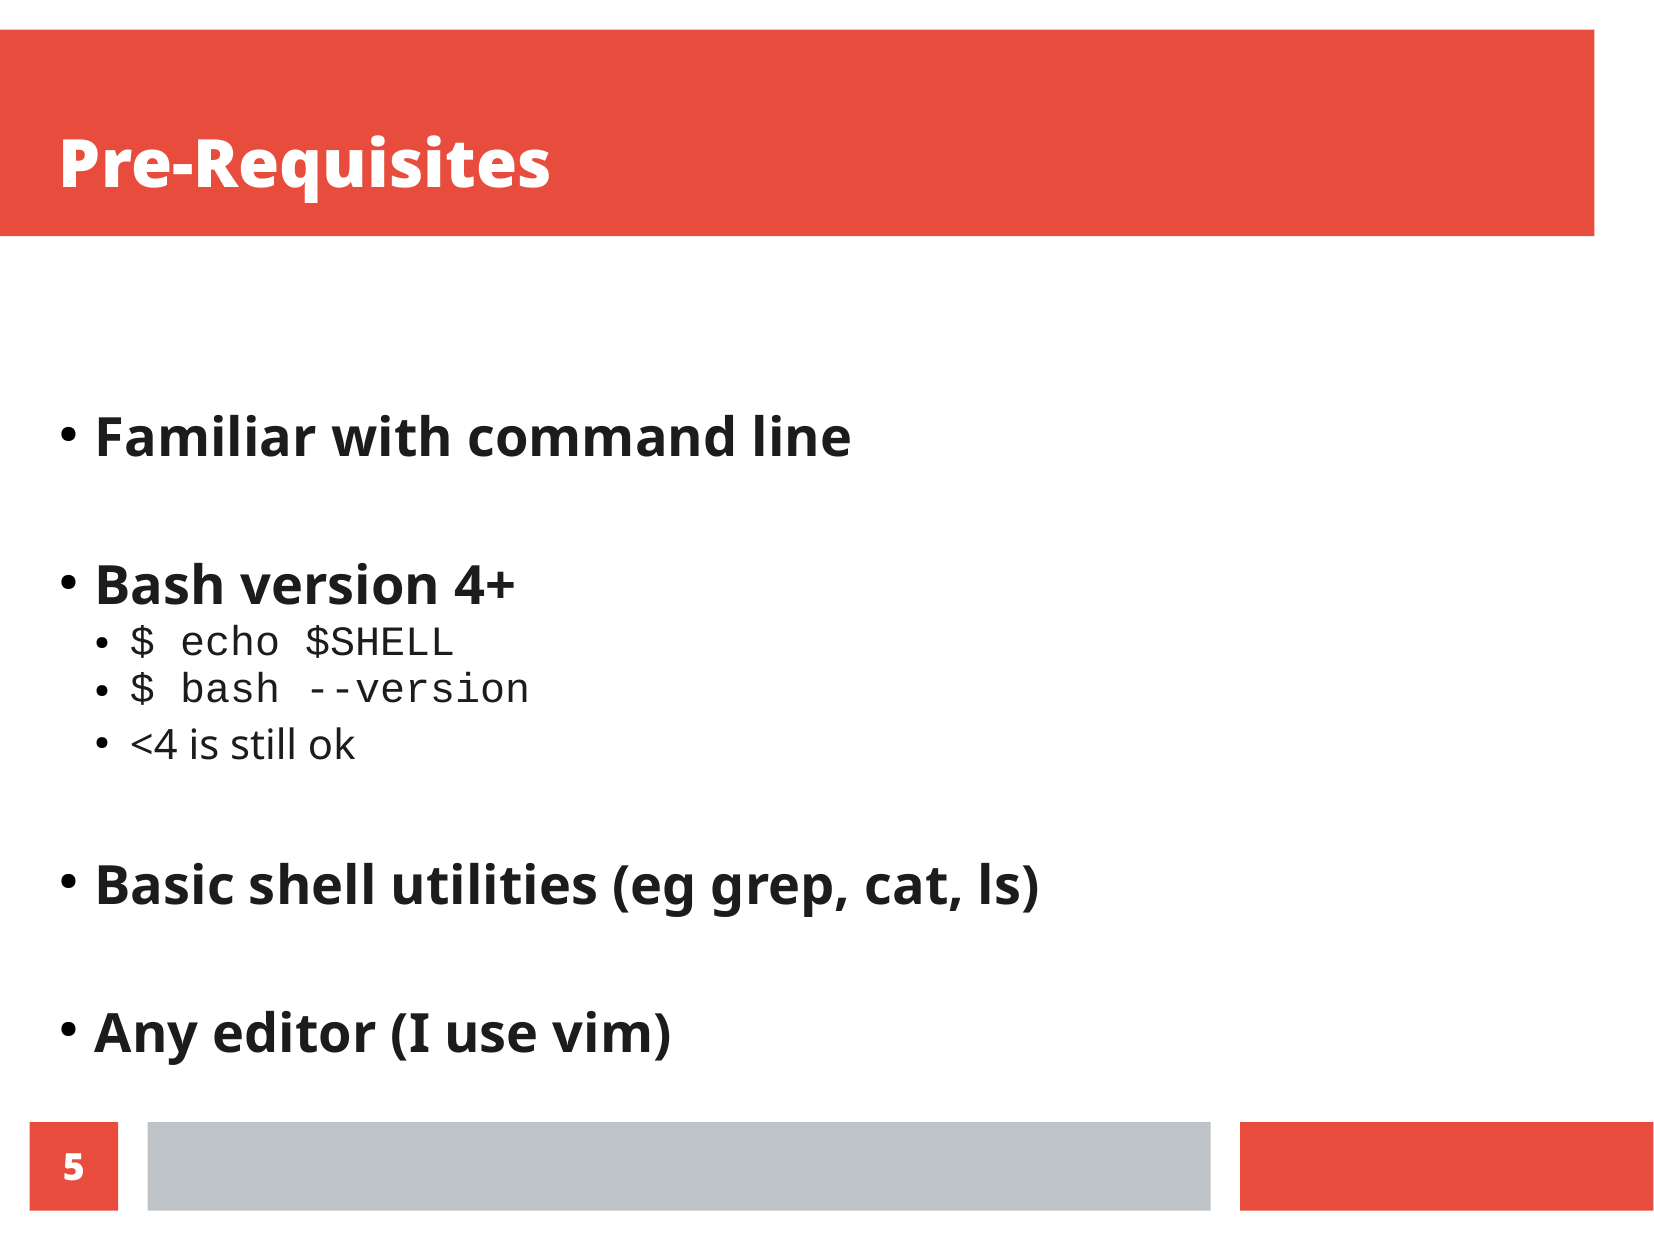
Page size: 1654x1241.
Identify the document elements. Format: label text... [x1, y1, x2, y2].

subtitle Familiar with command line Bash version 4+ $ echo $SHELL $ bash --version <4 is still ok Basic shell utilities (eg grep, cat, ls) Any editor (I use vim) [59, 324, 1565, 1093]
title Pre-Requisites [59, 59, 1595, 207]
